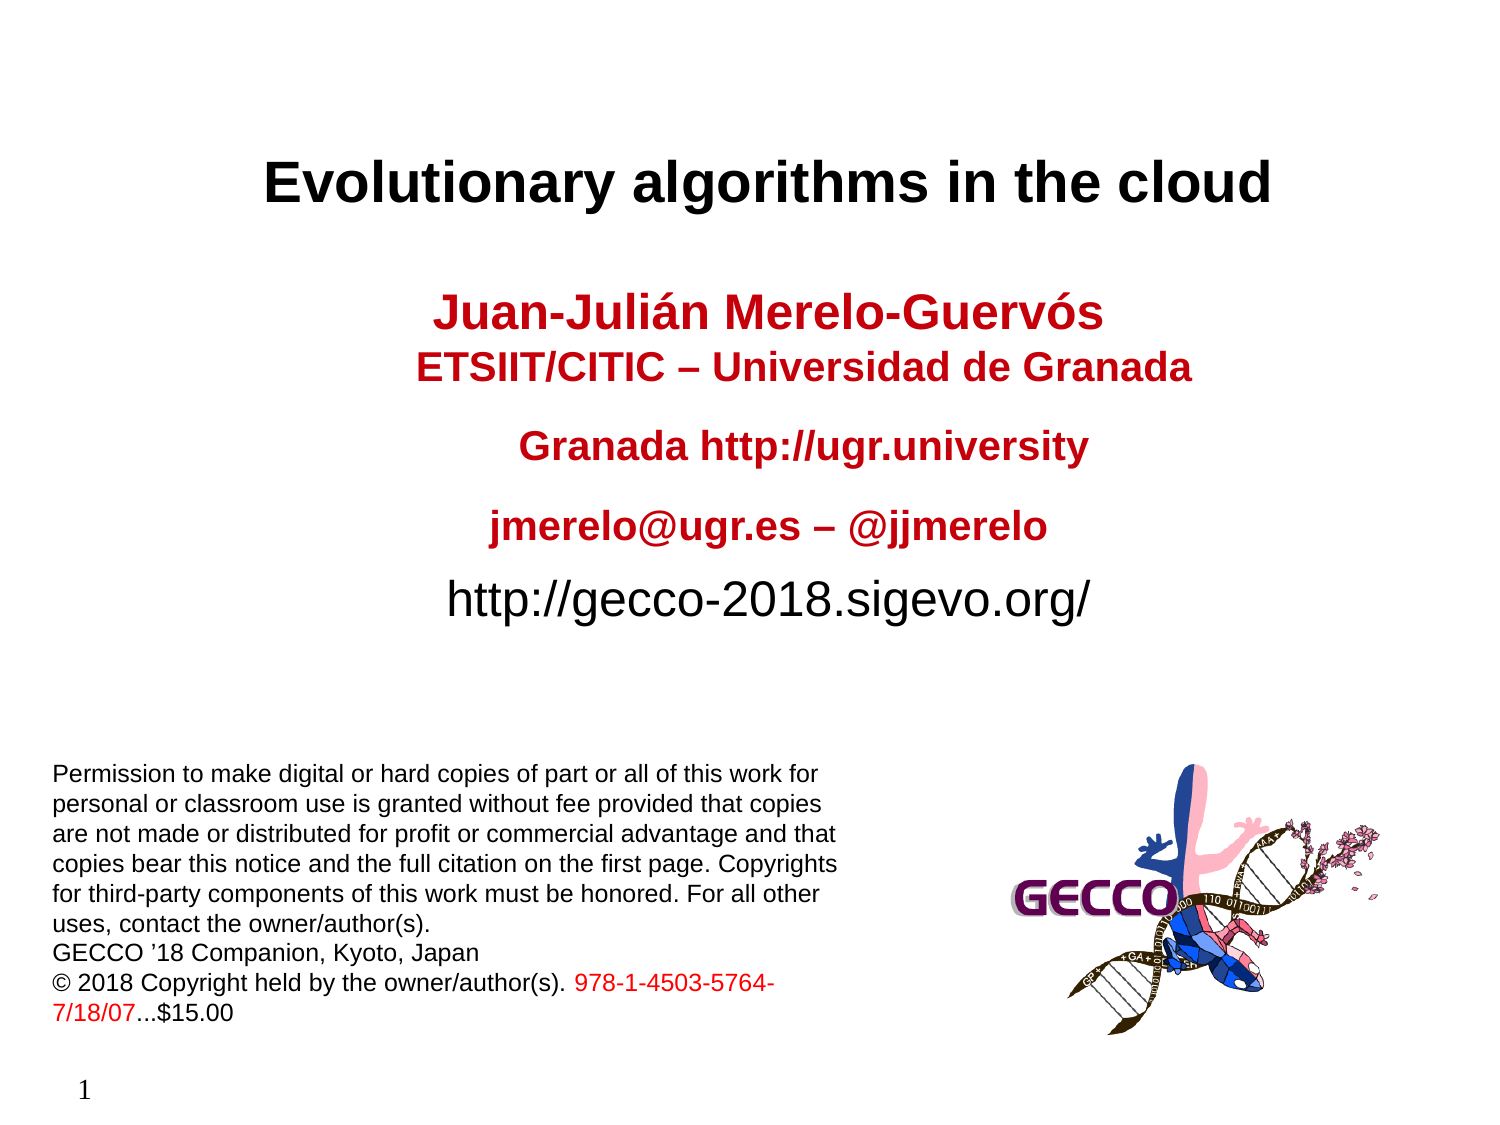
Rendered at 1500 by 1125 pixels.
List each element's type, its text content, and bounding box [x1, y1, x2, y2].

picture [1003, 715, 1388, 1100]
text_box Permission to make digital or hard copies of part or all of this work for personal or classroom use is granted without fee provided that copies are not made or distributed for profit or commercial advantage and that copies bear this notice and the full citation on the first page. Copyrights for third-party components of this work must be honored. For all other uses, contact the owner/author(s). GECCO ’18 Companion, Kyoto, Japan © 2018 Copyright held by the owner/author(s). 978-1-4503-5764-7/18/07...$15.00 [37, 749, 875, 1063]
slide_number [62, 1037, 1463, 1113]
list Evolutionary algorithms in the cloud Juan-Julián Merelo-Guervós ETSIIT/CITIC – Universidad de Granada Granada http://ugr.university jmerelo@ugr.es – @jjmerelo http://gecco-2018.sigevo.org/ [150, 112, 1388, 688]
